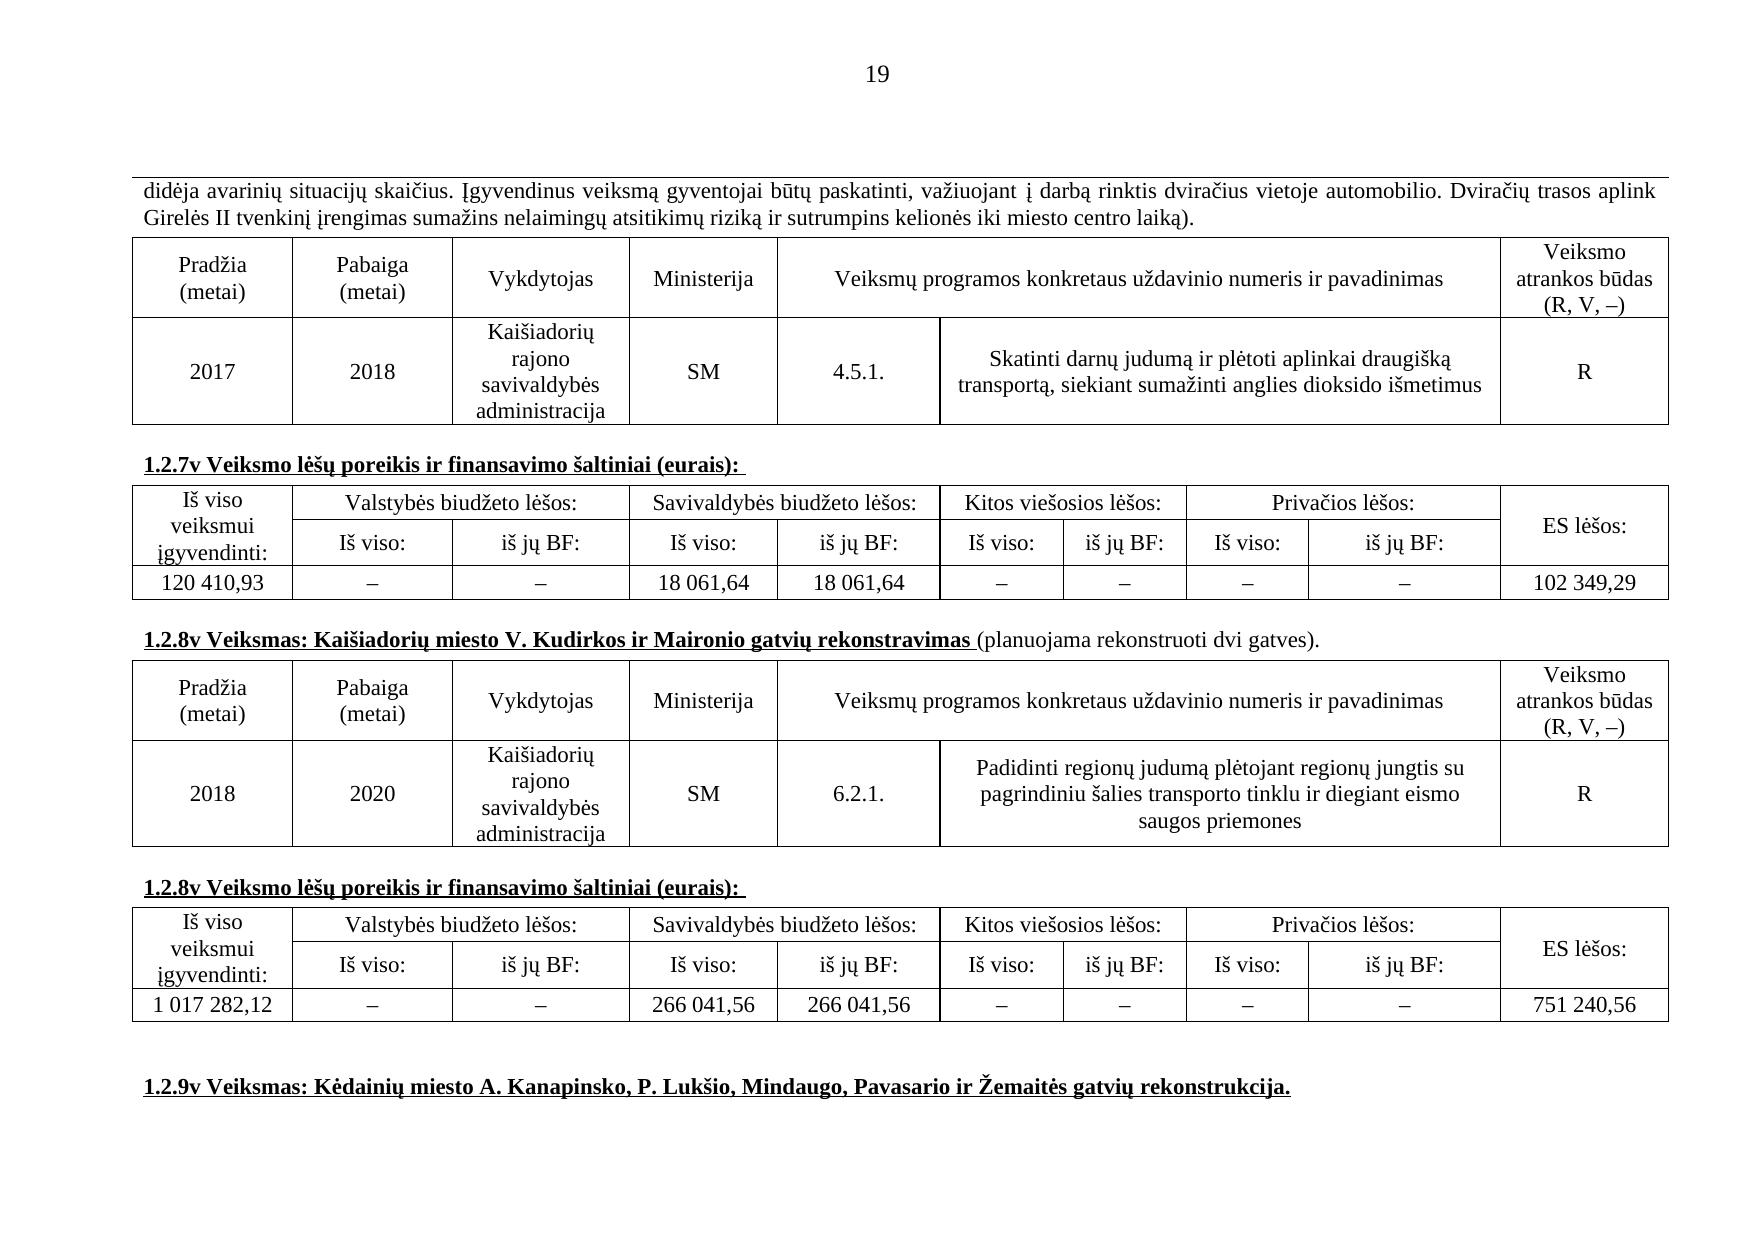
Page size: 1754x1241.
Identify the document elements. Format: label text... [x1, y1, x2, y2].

table_cell Iš viso: [941, 942, 1063, 987]
table_cell – [453, 566, 629, 599]
table_cell iš jų BF: [453, 942, 629, 987]
table_cell [1669, 907, 1694, 941]
table_cell iš jų BF: [1309, 520, 1500, 565]
table_cell [128, 740, 132, 846]
table_cell [1669, 317, 1694, 424]
table_cell [128, 424, 132, 485]
table_cell 4.5.1. [778, 318, 939, 424]
table_cell ES lėšos: [1501, 908, 1668, 987]
table_cell Valstybės biudžeto lėšos: [293, 486, 629, 518]
table_cell [1669, 660, 1694, 740]
table_cell [1669, 424, 1694, 485]
table_cell – [1187, 566, 1308, 599]
table_cell 18 061,64 [630, 566, 777, 599]
table_cell Ministerija [630, 661, 777, 740]
table_cell Iš viso: [1187, 520, 1308, 565]
table_cell 2018 [133, 741, 292, 846]
table_cell Iš viso: [630, 942, 777, 987]
table_header [1669, 177, 1694, 237]
table_cell Iš viso: [941, 520, 1063, 565]
table_cell [1669, 519, 1694, 565]
table_cell 1 017 282,12 [133, 989, 292, 1021]
table_cell Veiksmų programos konkretaus uždavinio numeris ir pavadinimas [778, 661, 1500, 740]
table_cell 120 410,93 [133, 566, 292, 599]
table_cell Veiksmų programos konkretaus uždavinio numeris ir pavadinimas [778, 238, 1500, 317]
table_cell Iš viso: [1187, 942, 1308, 987]
table_cell – [453, 989, 629, 1021]
table_cell Padidinti regionų judumą plėtojant regionų jungtis su pagrindiniu šalies transporto tinklu ir diegiant eismo saugos priemones [941, 741, 1500, 846]
table_cell 18 061,64 [778, 566, 939, 599]
table_cell [1669, 846, 1694, 907]
table_cell [128, 846, 132, 907]
table_cell ES lėšos: [1501, 486, 1668, 565]
table_cell 2018 [293, 318, 452, 424]
table_cell [1669, 599, 1694, 660]
table_cell – [1309, 989, 1500, 1021]
table_cell Pabaiga (metai) [293, 238, 452, 317]
table_cell Skatinti darnų judumą ir plėtoti aplinkai draugišką transportą, siekiant sumažinti anglies dioksido išmetimus [941, 318, 1500, 424]
table_cell Privačios lėšos: [1187, 486, 1500, 518]
table_cell 266 041,56 [778, 989, 939, 1021]
table_cell [1669, 988, 1694, 1021]
table_header didėja avarinių situacijų skaičius. Įgyvendinus veiksmą gyventojai būtų paskatinti, važiuojant į darbą rinktis dviračius vietoje automobilio. Dviračių trasos aplink Girelės II tvenkinį įrengimas sumažins nelaimingų atsitikimų riziką ir sutrumpins kelionės iki miesto centro laiką). [132, 178, 1668, 237]
table_cell [128, 317, 132, 424]
table_cell [1669, 237, 1694, 317]
table_cell iš jų BF: [1064, 942, 1186, 987]
table_cell iš jų BF: [778, 520, 939, 565]
table_cell Kaišiadorių rajono savivaldybės administracija [453, 741, 629, 846]
table_cell [1669, 485, 1694, 518]
table_cell Veiksmo atrankos būdas (R, V, –) [1501, 238, 1668, 317]
table_cell Pradžia (metai) [133, 661, 292, 740]
table_cell Iš viso: [630, 520, 777, 565]
table_cell Savivaldybės biudžeto lėšos: [630, 486, 939, 518]
table_cell Savivaldybės biudžeto lėšos: [630, 908, 939, 941]
table_cell R [1501, 741, 1668, 846]
table_cell [128, 565, 132, 599]
table_header [128, 1051, 132, 1121]
table_cell – [1064, 566, 1186, 599]
table_cell Veiksmo atrankos būdas (R, V, –) [1501, 661, 1668, 740]
table_cell Iš viso veiksmui įgyvendinti: [133, 486, 292, 565]
table_cell [128, 941, 132, 987]
table_cell [128, 237, 132, 317]
table_cell [1669, 565, 1694, 599]
table_cell – [941, 989, 1063, 1021]
table_header [1669, 1051, 1694, 1121]
table_cell Pradžia (metai) [133, 238, 292, 317]
table_cell [1669, 740, 1694, 846]
table_cell Privačios lėšos: [1187, 908, 1500, 941]
table_cell 1.2.8v Veiksmo lėšų poreikis ir finansavimo šaltiniai (eurais): [132, 847, 1668, 907]
table_cell [128, 660, 132, 740]
table_cell Kaišiadorių rajono savivaldybės administracija [453, 318, 629, 424]
table_cell Valstybės biudžeto lėšos: [293, 908, 629, 941]
table_cell Vykdytojas [453, 238, 629, 317]
table_cell Kitos viešosios lėšos: [941, 486, 1186, 518]
table_cell [128, 519, 132, 565]
table_cell [128, 988, 132, 1021]
table_cell [1669, 941, 1694, 987]
table_cell iš jų BF: [453, 520, 629, 565]
table_cell Ministerija [630, 238, 777, 317]
table_cell [128, 485, 132, 518]
table_cell – [941, 566, 1063, 599]
table_cell SM [630, 741, 777, 846]
table_cell 1.2.7v Veiksmo lėšų poreikis ir finansavimo šaltiniai (eurais): [132, 425, 1668, 485]
table_cell Kitos viešosios lėšos: [941, 908, 1186, 941]
table_cell R [1501, 318, 1668, 424]
table_cell 751 240,56 [1501, 989, 1668, 1021]
table_cell 6.2.1. [778, 741, 939, 846]
table_cell Iš viso: [293, 520, 452, 565]
table_cell – [1309, 566, 1500, 599]
table_cell – [293, 989, 452, 1021]
table_cell Iš viso veiksmui įgyvendinti: [133, 908, 292, 987]
table_cell 102 349,29 [1501, 566, 1668, 599]
table_cell 2020 [293, 741, 452, 846]
table_cell iš jų BF: [778, 942, 939, 987]
table_header [128, 177, 132, 237]
table_cell 266 041,56 [630, 989, 777, 1021]
table_cell [128, 907, 132, 941]
table_header 1.2.9v Veiksmas: Kėdainių miesto A. Kanapinsko, P. Lukšio, Mindaugo, Pavasario ir Žemaitės gatvių rekonstrukcija. [132, 1051, 1668, 1121]
table_cell Pabaiga (metai) [293, 661, 452, 740]
table_cell Iš viso: [293, 942, 452, 987]
table_cell SM [630, 318, 777, 424]
table_cell – [293, 566, 452, 599]
table_cell iš jų BF: [1064, 520, 1186, 565]
table_cell 2017 [133, 318, 292, 424]
table_cell Vykdytojas [453, 661, 629, 740]
table_cell iš jų BF: [1309, 942, 1500, 987]
table_cell – [1187, 989, 1308, 1021]
table_cell – [1064, 989, 1186, 1021]
table_cell [128, 599, 132, 660]
table_cell 1.2.8v Veiksmas: Kaišiadorių miesto V. Kudirkos ir Maironio gatvių rekonstravimas (planuojama rekonstruoti dvi gatves). [132, 600, 1668, 660]
